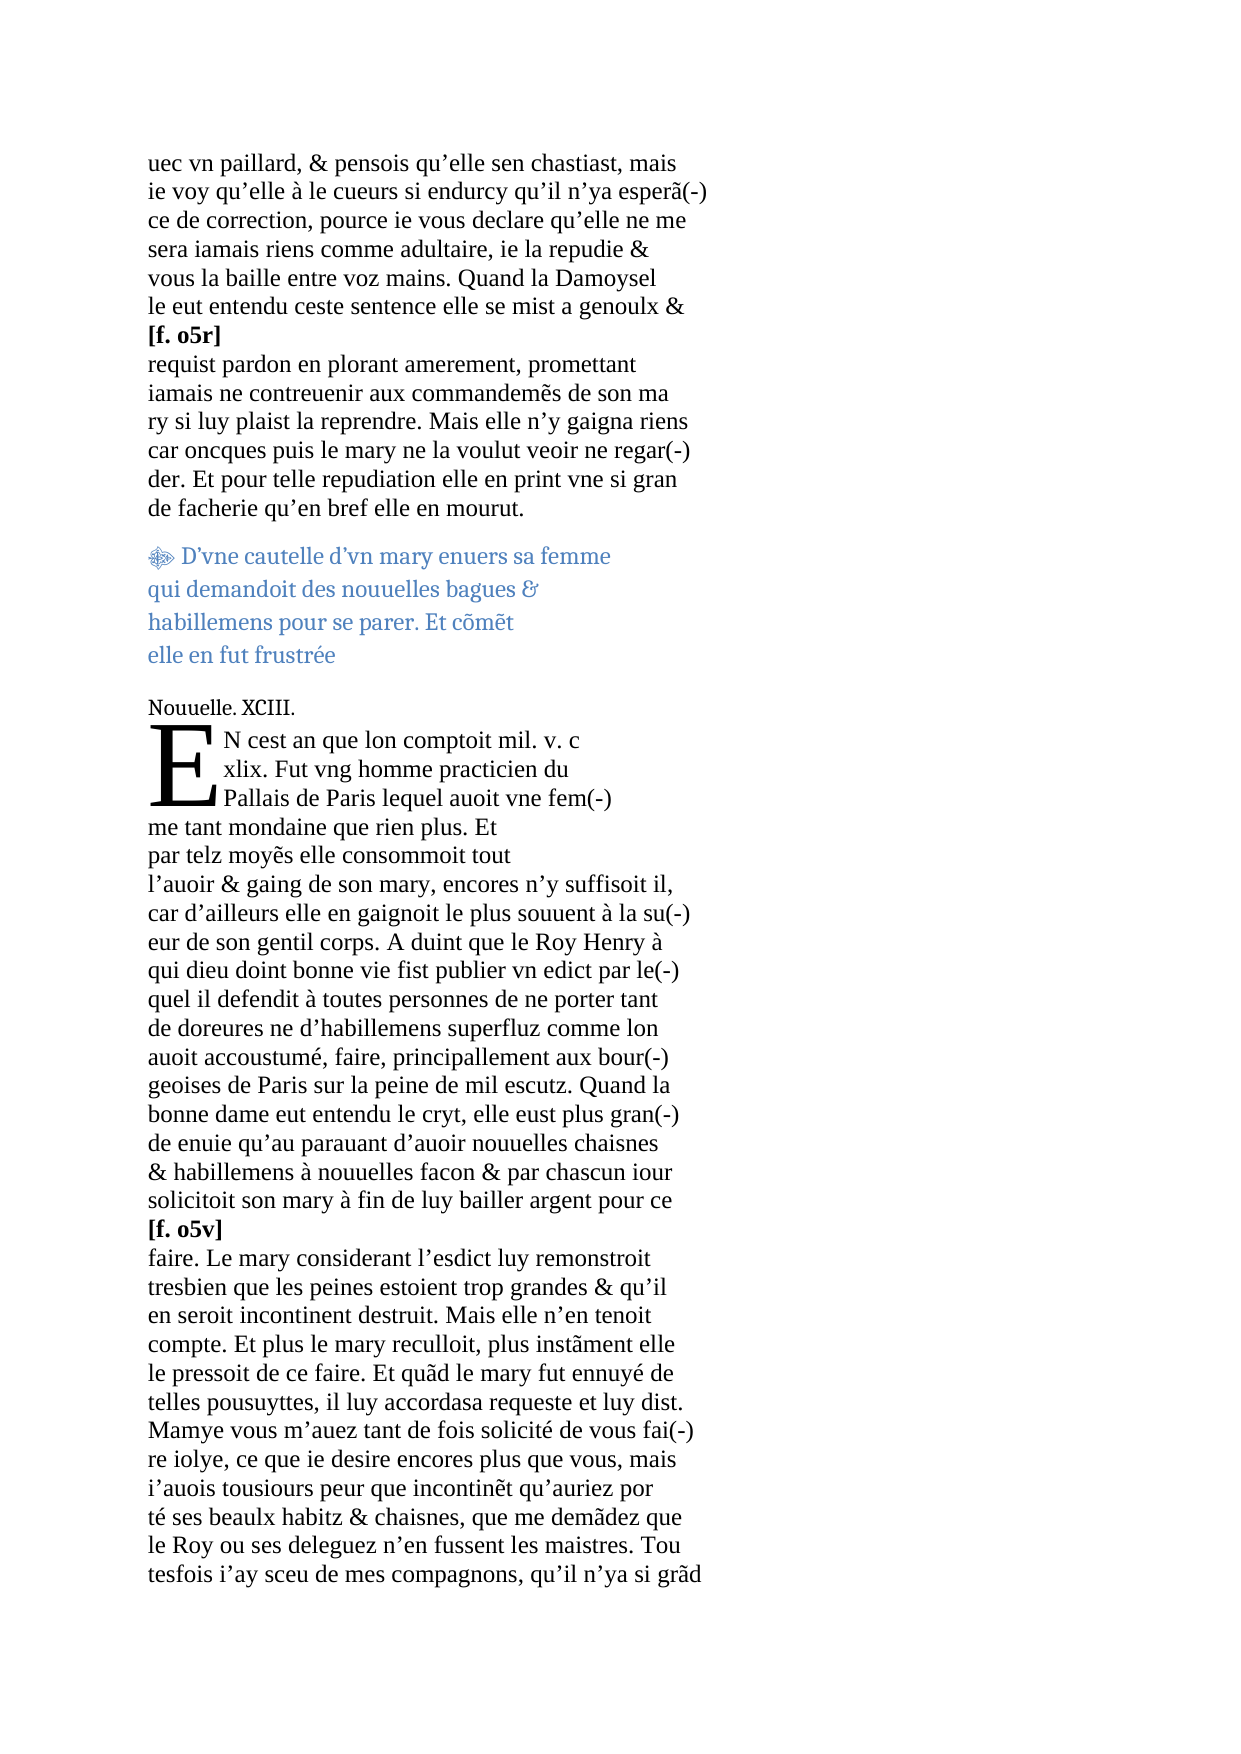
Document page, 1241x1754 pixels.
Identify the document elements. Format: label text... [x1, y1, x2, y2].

text EN cest an que lon comptoit mil. v. c xlix. Fut vng homme practicien du Pallais de Paris lequel auoit vne fem(-) me tant mondaine que rien plus. Et par telz moyẽs elle consommoit tout l’auoir & gaing de son mary, encores n’y suffisoit il, car d’ailleurs elle en gaignoit le plus souuent à la su(-) eur de son gentil corps. A duint que le Roy Henry à qui dieu doint bonne vie fist publier vn edict par le(-) quel il defendit à toutes personnes de ne porter tant de doreures ne d’habillemens superfluz comme lon auoit accoustumé, faire, principallement aux bour(-) geoises de Paris sur la peine de mil escutz. Quand la bonne dame eut entendu le cryt, elle eust plus gran(-) de enuie qu’au parauant d’auoir nouuelles chaisnes & habillemens à nouuelles facon & par chascun iour solicitoit son mary à fin de luy bailler argent pour ce [f. o5v] faire. Le mary considerant l’esdict luy remonstroit tresbien que les peines estoient trop grandes & qu’il en seroit incontinent destruit. Mais elle n’en tenoit compte. Et plus le mary reculloit, plus instãment elle le pressoit de ce faire. Et quãd le mary fut ennuyé de telles pousuyttes, il luy accordasa requeste et luy dist. Mamye vous m’auez tant de fois solicité de vous fai(-) re iolye, ce que ie desire encores plus que vous, mais i’auois tousiours peur que incontinẽt qu’auriez por té ses beaulx habitz & chaisnes, que me demãdez que le Roy ou ses deleguez n’en fussent les maistres. Tou tesfois i’ay sceu de mes compagnons, qu’il n’ya si grãd [148, 725, 1093, 1588]
text uec vn paillard, & pensois qu’elle sen chastiast, mais ie voy qu’elle à le cueurs si endurcy qu’il n’ya esperã(-) ce de correction, pource ie vous declare qu’elle ne me sera iamais riens comme adultaire, ie la repudie & vous la baille entre voz mains. Quand la Damoysel le eut entendu ceste sentence elle se mist a genoulx & [f. o5r] requist pardon en plorant amerement, promettant iamais ne contreuenir aux commandemẽs de son ma ry si luy plaist la reprendre. Mais elle n’y gaigna riens car oncques puis le mary ne la voulut veoir ne regar(-) der. Et pour telle repudiation elle en print vne si gran de facherie qu’en bref elle en mourut. [148, 148, 1093, 521]
subtitle Nouuelle. XCIII. [148, 695, 1093, 721]
subtitle ❧ D’vne cautelle d’vn mary enuers sa femme qui demandoit des nouuelles bagues & habillemens pour se parer. Et cõmẽt elle en fut frustrée [148, 542, 1093, 670]
